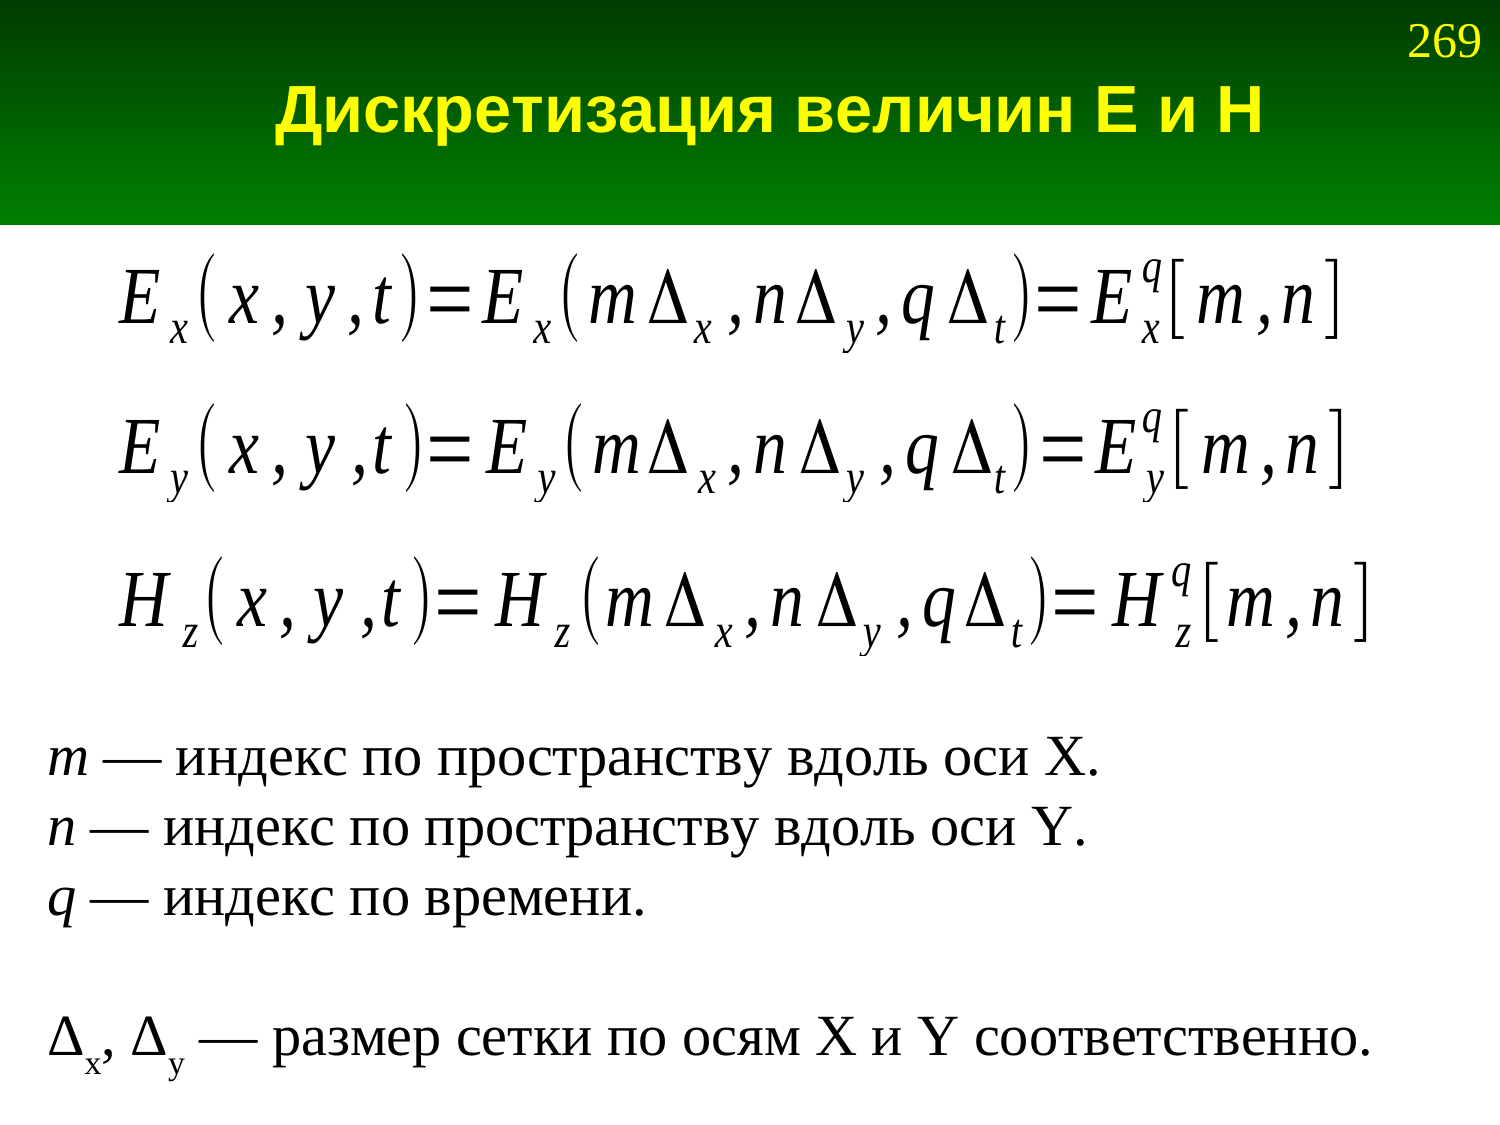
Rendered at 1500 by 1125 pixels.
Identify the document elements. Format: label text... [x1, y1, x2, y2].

text_box m — индекс по пространству вдоль оси X. n — индекс по пространству вдоль оси Y. q — индекс по времени. Δx, Δy — размер сетки по осям X и Y соответственно. [32, 710, 1410, 1090]
chart [98, 237, 1358, 353]
chart [98, 387, 1361, 502]
title Дискретизация величин E и H [100, 7, 1441, 204]
chart [98, 540, 1387, 656]
